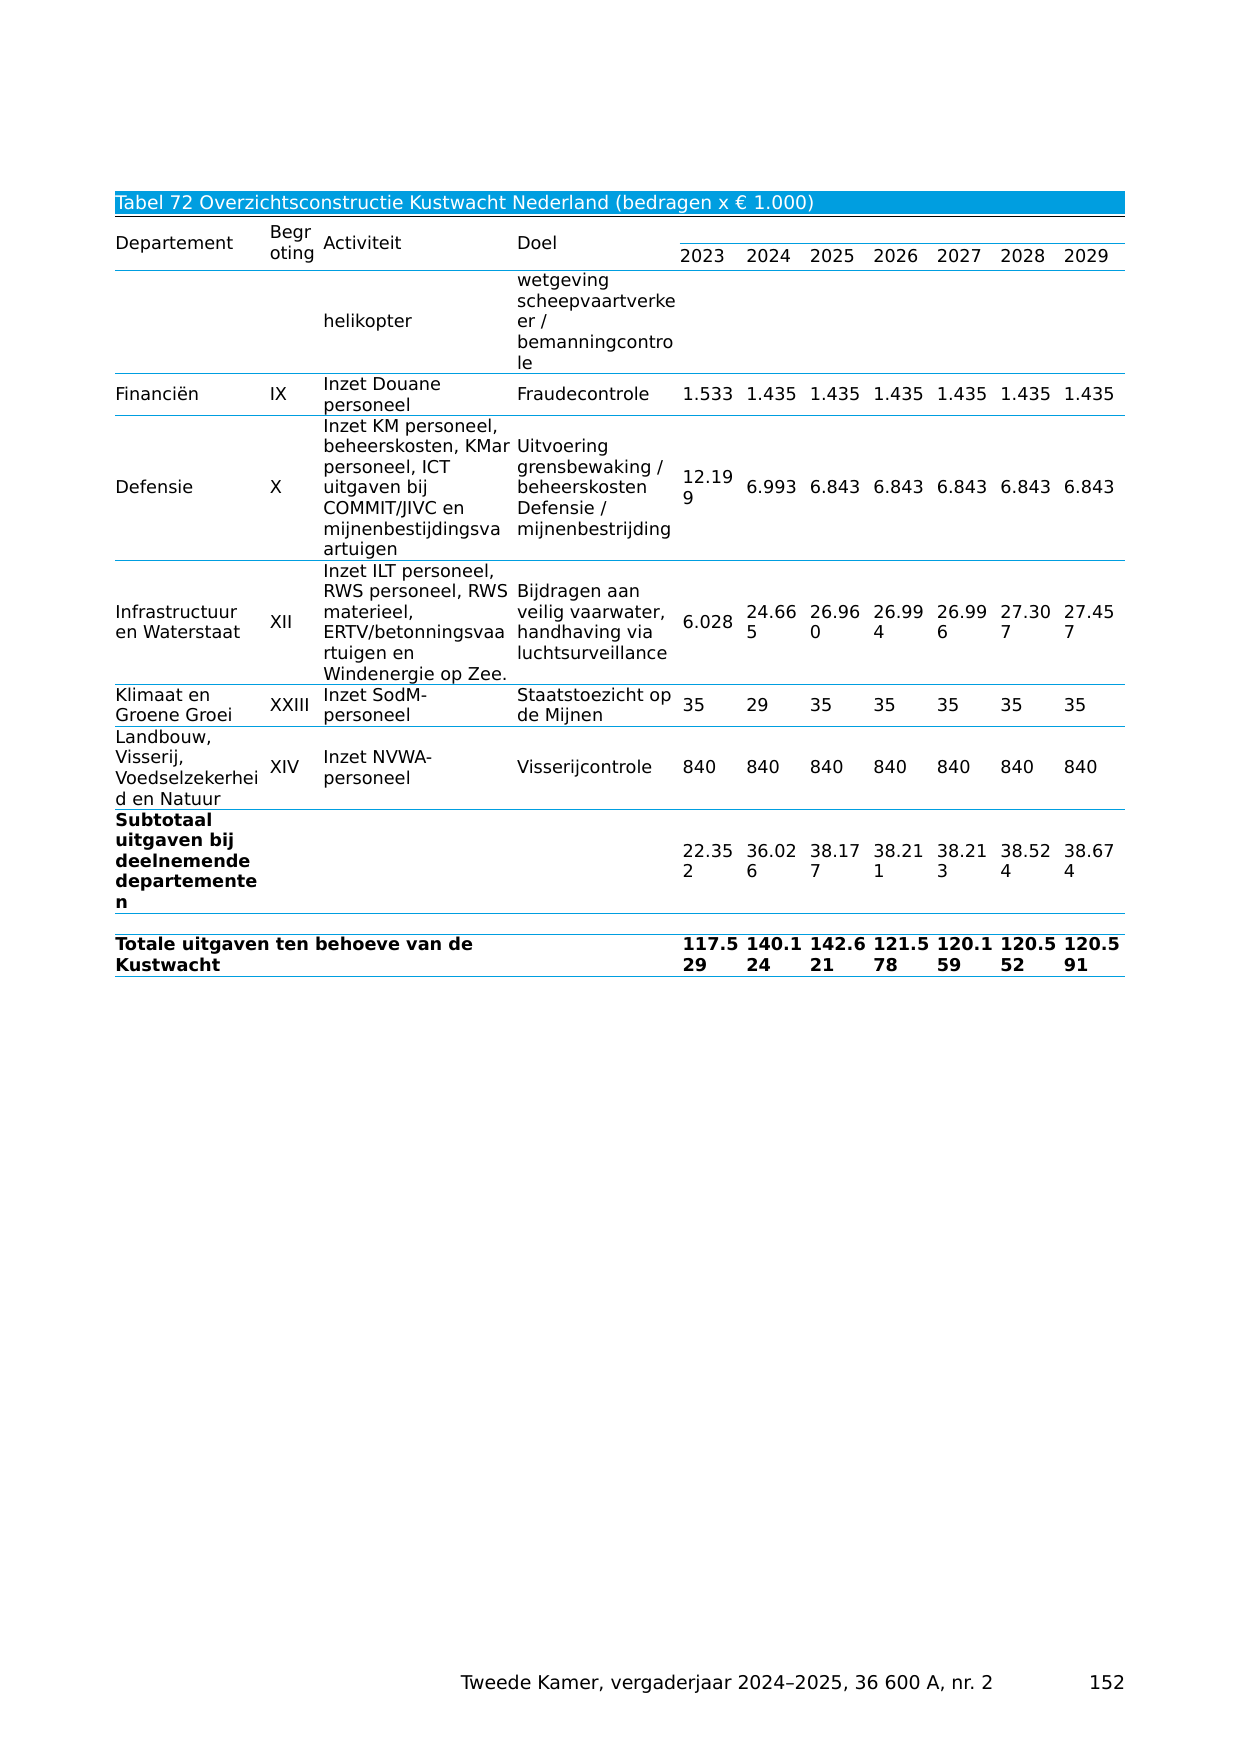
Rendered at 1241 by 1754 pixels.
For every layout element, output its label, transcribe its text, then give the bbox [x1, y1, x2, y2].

table_cell 840 [1061, 727, 1125, 809]
table_cell Klimaat en Groene Groei [115, 685, 267, 726]
table_cell 840 [870, 727, 934, 809]
table_cell wetgeving scheepvaartverkeer / bemanningcontrole [514, 271, 679, 373]
table_cell 840 [680, 727, 743, 809]
table_cell 2028 [997, 244, 1061, 270]
table_cell 36.026 [743, 810, 807, 913]
table_cell 2023 [680, 244, 743, 270]
table_cell [997, 271, 1061, 373]
table_cell [680, 217, 1125, 243]
table_cell 117.529 [680, 935, 743, 976]
table_cell [680, 271, 743, 373]
table_cell [870, 914, 934, 934]
table_cell Begroting [267, 217, 320, 270]
table_cell XXIII [267, 685, 320, 726]
table_cell 29 [743, 685, 807, 726]
table_cell 140.124 [743, 935, 807, 976]
table_cell Doel [514, 217, 679, 270]
table_cell Inzet NVWA-personeel [320, 727, 514, 809]
table_cell 27.457 [1061, 561, 1125, 684]
table_cell 12.199 [680, 416, 743, 560]
table_cell 2026 [870, 244, 934, 270]
table_cell [115, 271, 267, 373]
table_cell Visserijcontrole [514, 727, 679, 809]
table_cell [267, 271, 320, 373]
table_cell 35 [1061, 685, 1125, 726]
table_cell 38.213 [934, 810, 997, 913]
table_cell Bijdragen aan veilig vaarwater, handhaving via luchtsurveillance [514, 561, 679, 684]
table_cell 26.994 [870, 561, 934, 684]
table_cell Inzet SodM-personeel [320, 685, 514, 726]
table_cell Inzet Douane personeel [320, 374, 514, 415]
table_cell [934, 914, 997, 934]
table_cell [997, 914, 1061, 934]
table_cell 6.028 [680, 561, 743, 684]
table_cell [267, 914, 320, 934]
table_cell [807, 271, 870, 373]
table_cell Financiën [115, 374, 267, 415]
table_cell [320, 810, 514, 913]
table_cell Totale uitgaven ten behoeve van de Kustwacht [115, 935, 514, 976]
table_cell 35 [807, 685, 870, 726]
table_cell 840 [934, 727, 997, 809]
table_cell 2024 [743, 244, 807, 270]
table_cell 2027 [934, 244, 997, 270]
table_cell Activiteit [320, 217, 514, 270]
table_cell [320, 914, 514, 934]
table_cell [934, 271, 997, 373]
table_cell 26.960 [807, 561, 870, 684]
table_cell XIV [267, 727, 320, 809]
table_cell [514, 914, 679, 934]
table_cell [807, 914, 870, 934]
table_cell Inzet KM personeel, beheerskosten, KMar personeel, ICT uitgaven bij COMMIT/JIVC en mijnenbestijdingsvaartuigen [320, 416, 514, 560]
table_cell 840 [743, 727, 807, 809]
table_cell 38.177 [807, 810, 870, 913]
table_cell Staatstoezicht op de Mijnen [514, 685, 679, 726]
table_cell 38.524 [997, 810, 1061, 913]
table_cell Defensie [115, 416, 267, 560]
table_cell 1.435 [997, 374, 1061, 415]
table_cell 142.621 [807, 935, 870, 976]
table_cell 35 [870, 685, 934, 726]
table_cell 35 [934, 685, 997, 726]
table_cell 6.843 [807, 416, 870, 560]
table_cell 6.993 [743, 416, 807, 560]
table_cell Subtotaal uitgaven bij deelnemende departementen [115, 810, 267, 913]
table_cell Departement [115, 217, 267, 270]
table_cell 35 [997, 685, 1061, 726]
table_cell 1.533 [680, 374, 743, 415]
table_cell Infrastructuur en Waterstaat [115, 561, 267, 684]
table_cell 1.435 [1061, 374, 1125, 415]
table_cell 38.674 [1061, 810, 1125, 913]
table_cell IX [267, 374, 320, 415]
table_cell Fraudecontrole [514, 374, 679, 415]
table_cell XII [267, 561, 320, 684]
table_cell [115, 914, 267, 934]
table_cell [1061, 271, 1125, 373]
table_cell 2025 [807, 244, 870, 270]
table_cell 840 [807, 727, 870, 809]
table_cell 24.665 [743, 561, 807, 684]
table_cell [514, 810, 679, 913]
table_cell 2029 [1061, 244, 1125, 270]
table_cell 120.552 [997, 935, 1061, 976]
table_cell 27.307 [997, 561, 1061, 684]
table_cell [743, 271, 807, 373]
table_cell [680, 914, 743, 934]
table_cell helikopter [320, 271, 514, 373]
table_cell Landbouw, Visserij, Voedselzekerheid en Natuur [115, 727, 267, 809]
table_cell [267, 810, 320, 913]
table_cell [1061, 914, 1125, 934]
table_cell [743, 914, 807, 934]
table_cell 1.435 [743, 374, 807, 415]
table_cell 6.843 [870, 416, 934, 560]
table_cell 6.843 [997, 416, 1061, 560]
table_cell 35 [680, 685, 743, 726]
table_cell 1.435 [870, 374, 934, 415]
table_cell 120.591 [1061, 935, 1125, 976]
table_cell 6.843 [934, 416, 997, 560]
table_cell [514, 935, 679, 976]
table_cell Inzet ILT personeel, RWS personeel, RWS materieel, ERTV/betonningsvaartuigen en Windenergie op Zee. [320, 561, 514, 684]
table_cell 22.352 [680, 810, 743, 913]
table_cell [870, 271, 934, 373]
table_cell 26.996 [934, 561, 997, 684]
table_cell Uitvoering grensbewaking / beheerskosten Defensie / mijnenbestrijding [514, 416, 679, 560]
table_cell 1.435 [934, 374, 997, 415]
table_cell 38.211 [870, 810, 934, 913]
table_cell 120.159 [934, 935, 997, 976]
table_cell 6.843 [1061, 416, 1125, 560]
table_cell X [267, 416, 320, 560]
table_cell 840 [997, 727, 1061, 809]
table_cell 121.578 [870, 935, 934, 976]
table_cell 1.435 [807, 374, 870, 415]
